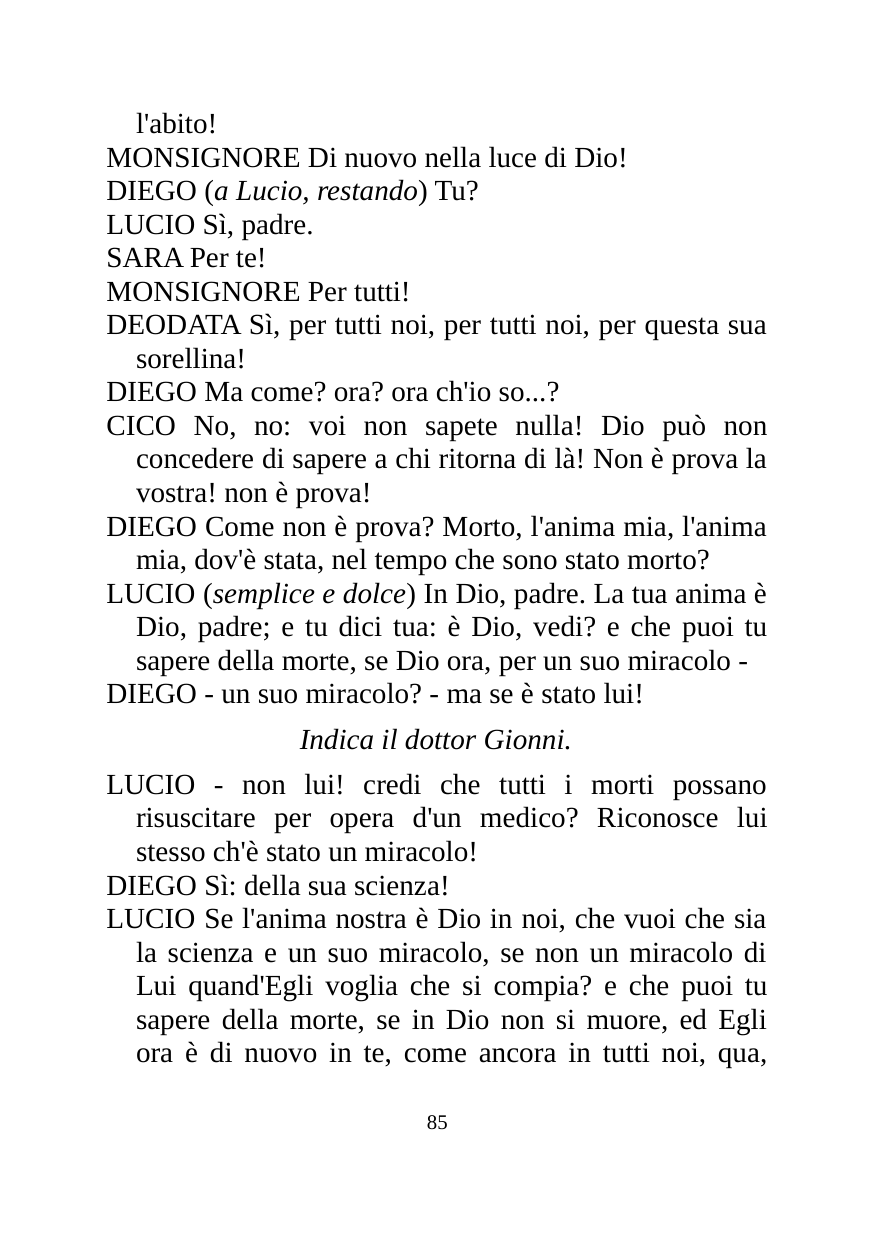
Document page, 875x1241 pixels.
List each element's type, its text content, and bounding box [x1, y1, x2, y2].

text DIEGO (a Lucio, restando) Tu? [106, 173, 768, 207]
text MONSIGNORE Per tutti! [106, 274, 768, 307]
text LUCIO (semplice e dolce) In Dio, padre. La tua anima è Dio, padre; e tu dici tua: è Dio, vedi? e che puoi tu sapere della morte, se Dio ora, per un suo miracolo - [106, 576, 768, 676]
text DIEGO Come non è prova? Morto, l'anima mia, l'anima mia, dov'è stata, nel tempo che sono stato morto? [106, 509, 768, 576]
text LUCIO Se l'anima nostra è Dio in noi, che vuoi che sia la scienza e un suo miracolo, se non un miracolo di Lui quand'Egli voglia che si compia? e che puoi tu sapere della morte, se in Dio non si muore, ed Egli ora è di nuovo in te, come ancora in tutti noi, qua, [106, 901, 768, 1069]
text LUCIO Sì, padre. [106, 207, 768, 240]
text MONSIGNORE Di nuovo nella luce di Dio! [106, 140, 768, 173]
text Indica il dottor Gionni. [106, 722, 768, 755]
text LUCIO - non lui! credi che tutti i morti possano risuscitare per opera d'un medico? Riconosce lui stesso ch'è stato un miracolo! [106, 767, 768, 868]
text DEODATA Sì, per tutti noi, per tutti noi, per questa sua sorellina! [106, 307, 768, 374]
text DIEGO Ma come? ora? ora ch'io so...? [106, 374, 768, 408]
text SARA Per te! [106, 240, 768, 274]
text l'abito! [106, 106, 768, 140]
text CICO No, no: voi non sapete nulla! Dio può non concedere di sapere a chi ritorna di là! Non è prova la vostra! non è prova! [106, 408, 768, 509]
text DIEGO - un suo miracolo? - ma se è stato lui! [106, 676, 768, 710]
text DIEGO Sì: della sua scienza! [106, 868, 768, 901]
